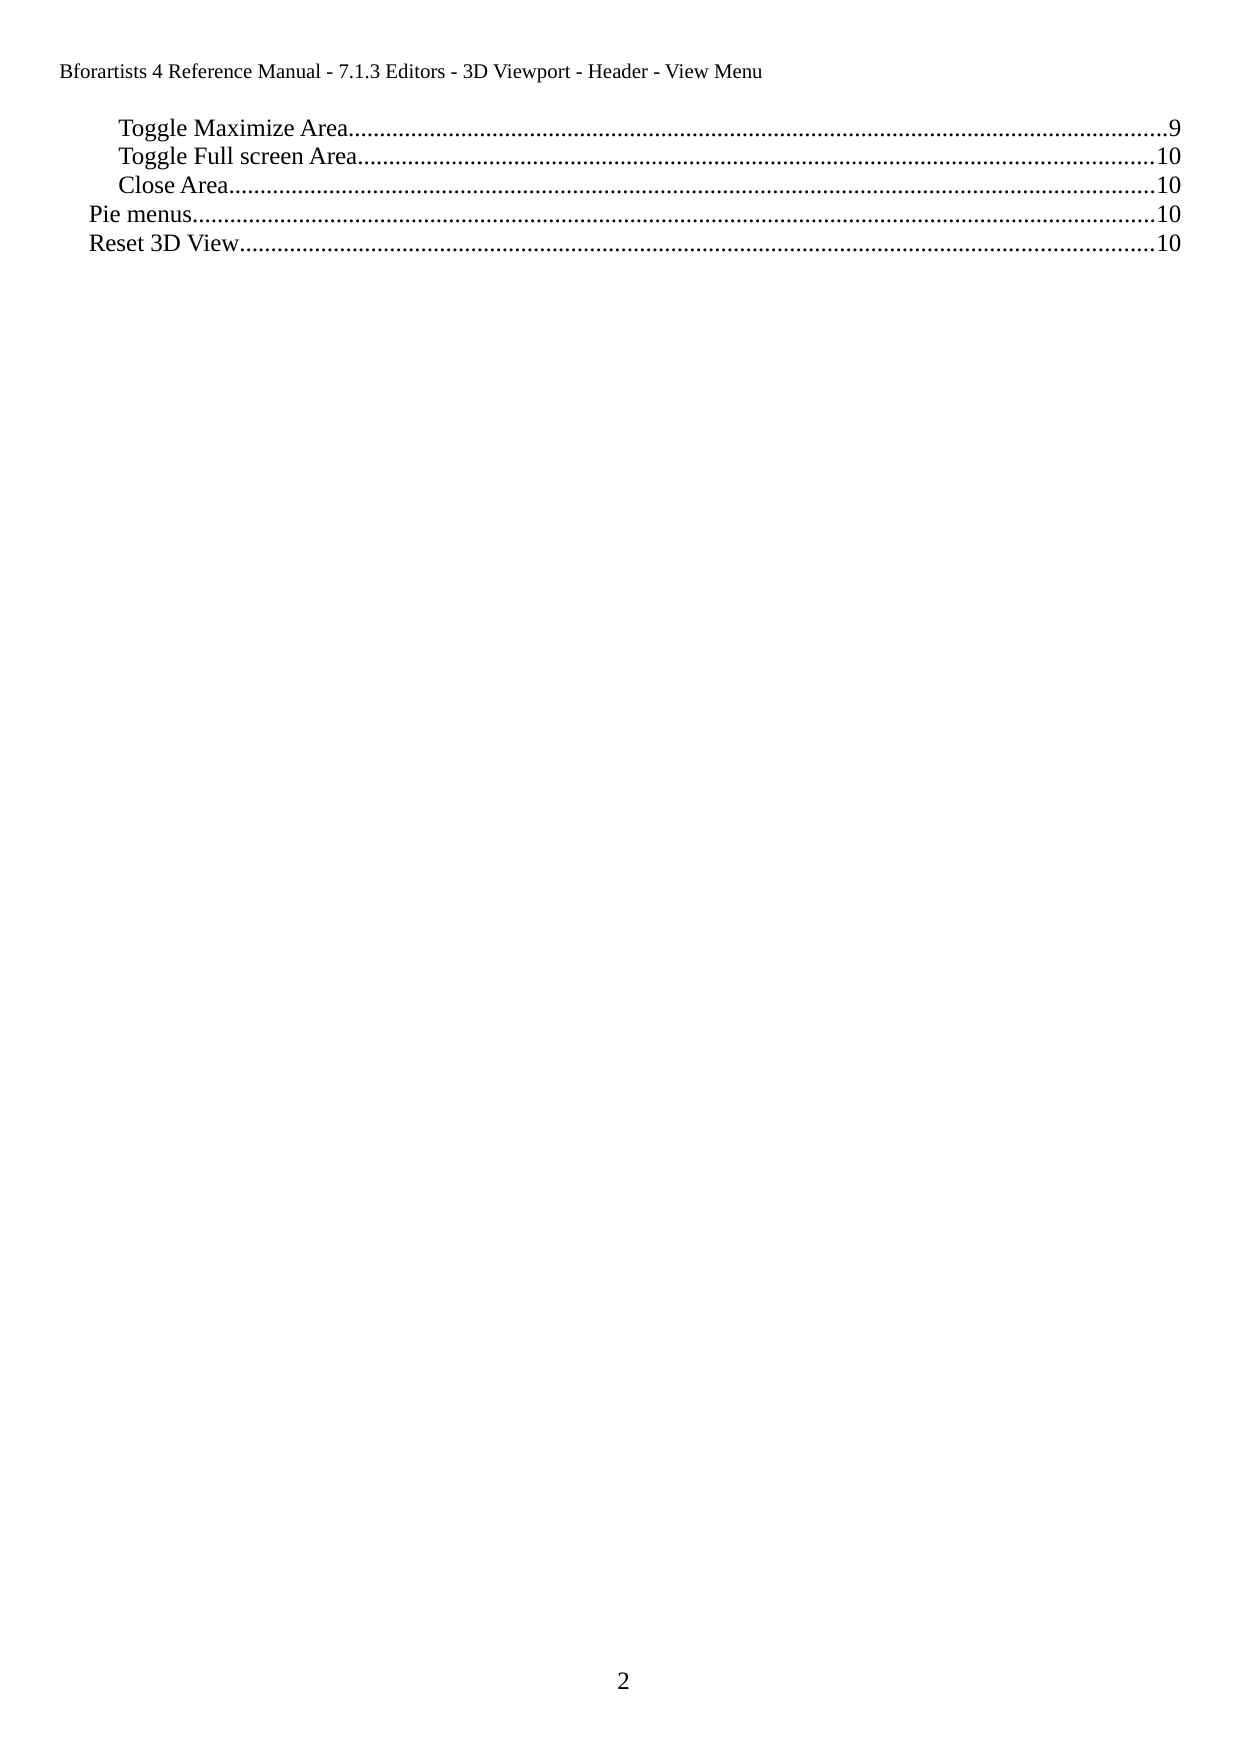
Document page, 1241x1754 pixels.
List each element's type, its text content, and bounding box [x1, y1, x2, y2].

text Pie menus 10 [88, 199, 1181, 228]
text Toggle Full screen Area 10 [118, 141, 1181, 170]
text Close Area 10 [118, 170, 1181, 199]
text Reset 3D View 10 [88, 228, 1181, 256]
text Toggle Maximize Area 9 [118, 113, 1181, 141]
